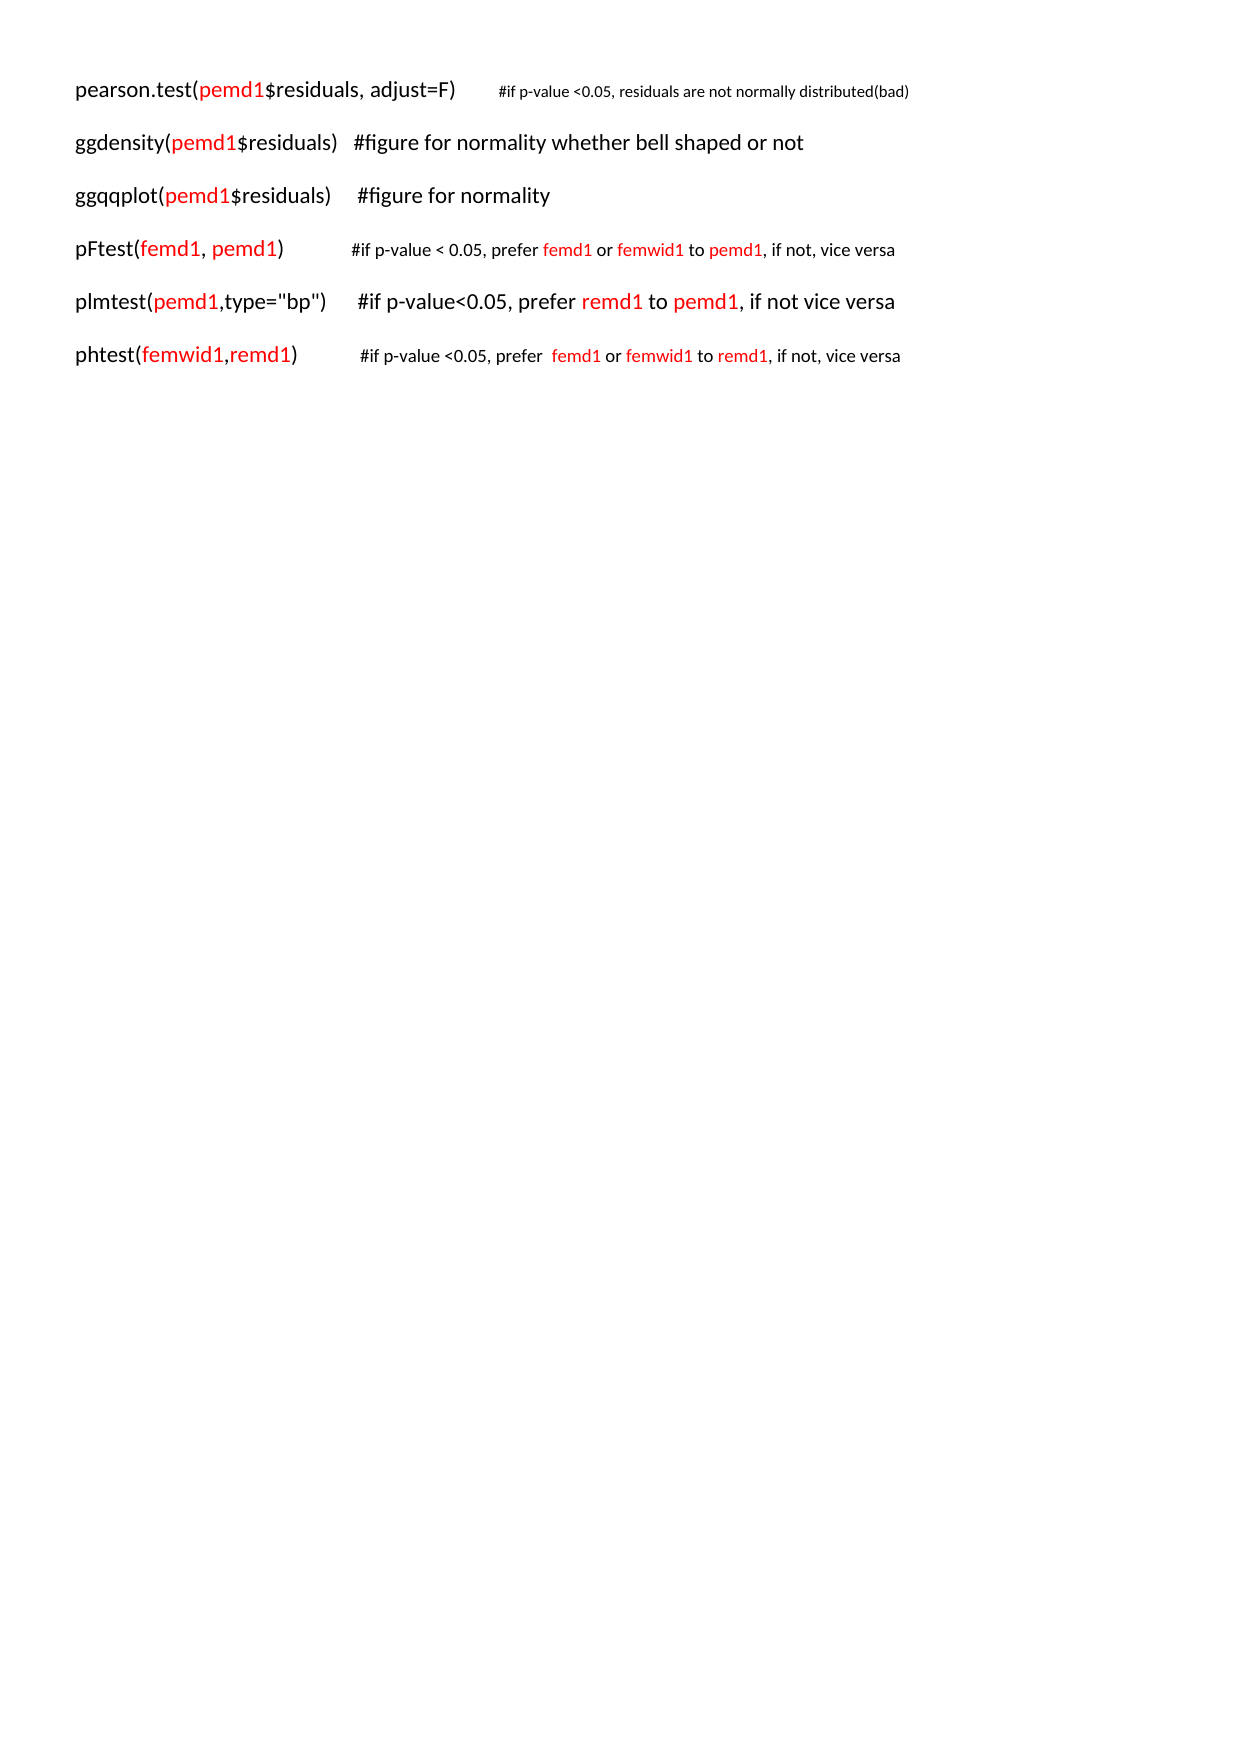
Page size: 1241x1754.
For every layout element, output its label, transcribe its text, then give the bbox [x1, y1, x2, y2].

text ggdensity(pemd1$residuals) #figure for normality whether bell shaped or not [75, 128, 1165, 156]
text pFtest(femd1, pemd1) #if p-value < 0.05, prefer femd1 or femwid1 to pemd1, if not, vice versa [75, 234, 1165, 262]
text plmtest(pemd1,type="bp") #if p-value<0.05, prefer remd1 to pemd1, if not vice versa [75, 287, 1165, 315]
text ggqqplot(pemd1$residuals) #figure for normality [75, 181, 1165, 209]
text pearson.test(pemd1$residuals, adjust=F) #if p-value <0.05, residuals are not normally distributed(bad) [75, 75, 1165, 103]
text phtest(femwid1,remd1) #if p-value <0.05, prefer femd1 or femwid1 to remd1, if not, vice versa [75, 340, 1165, 368]
